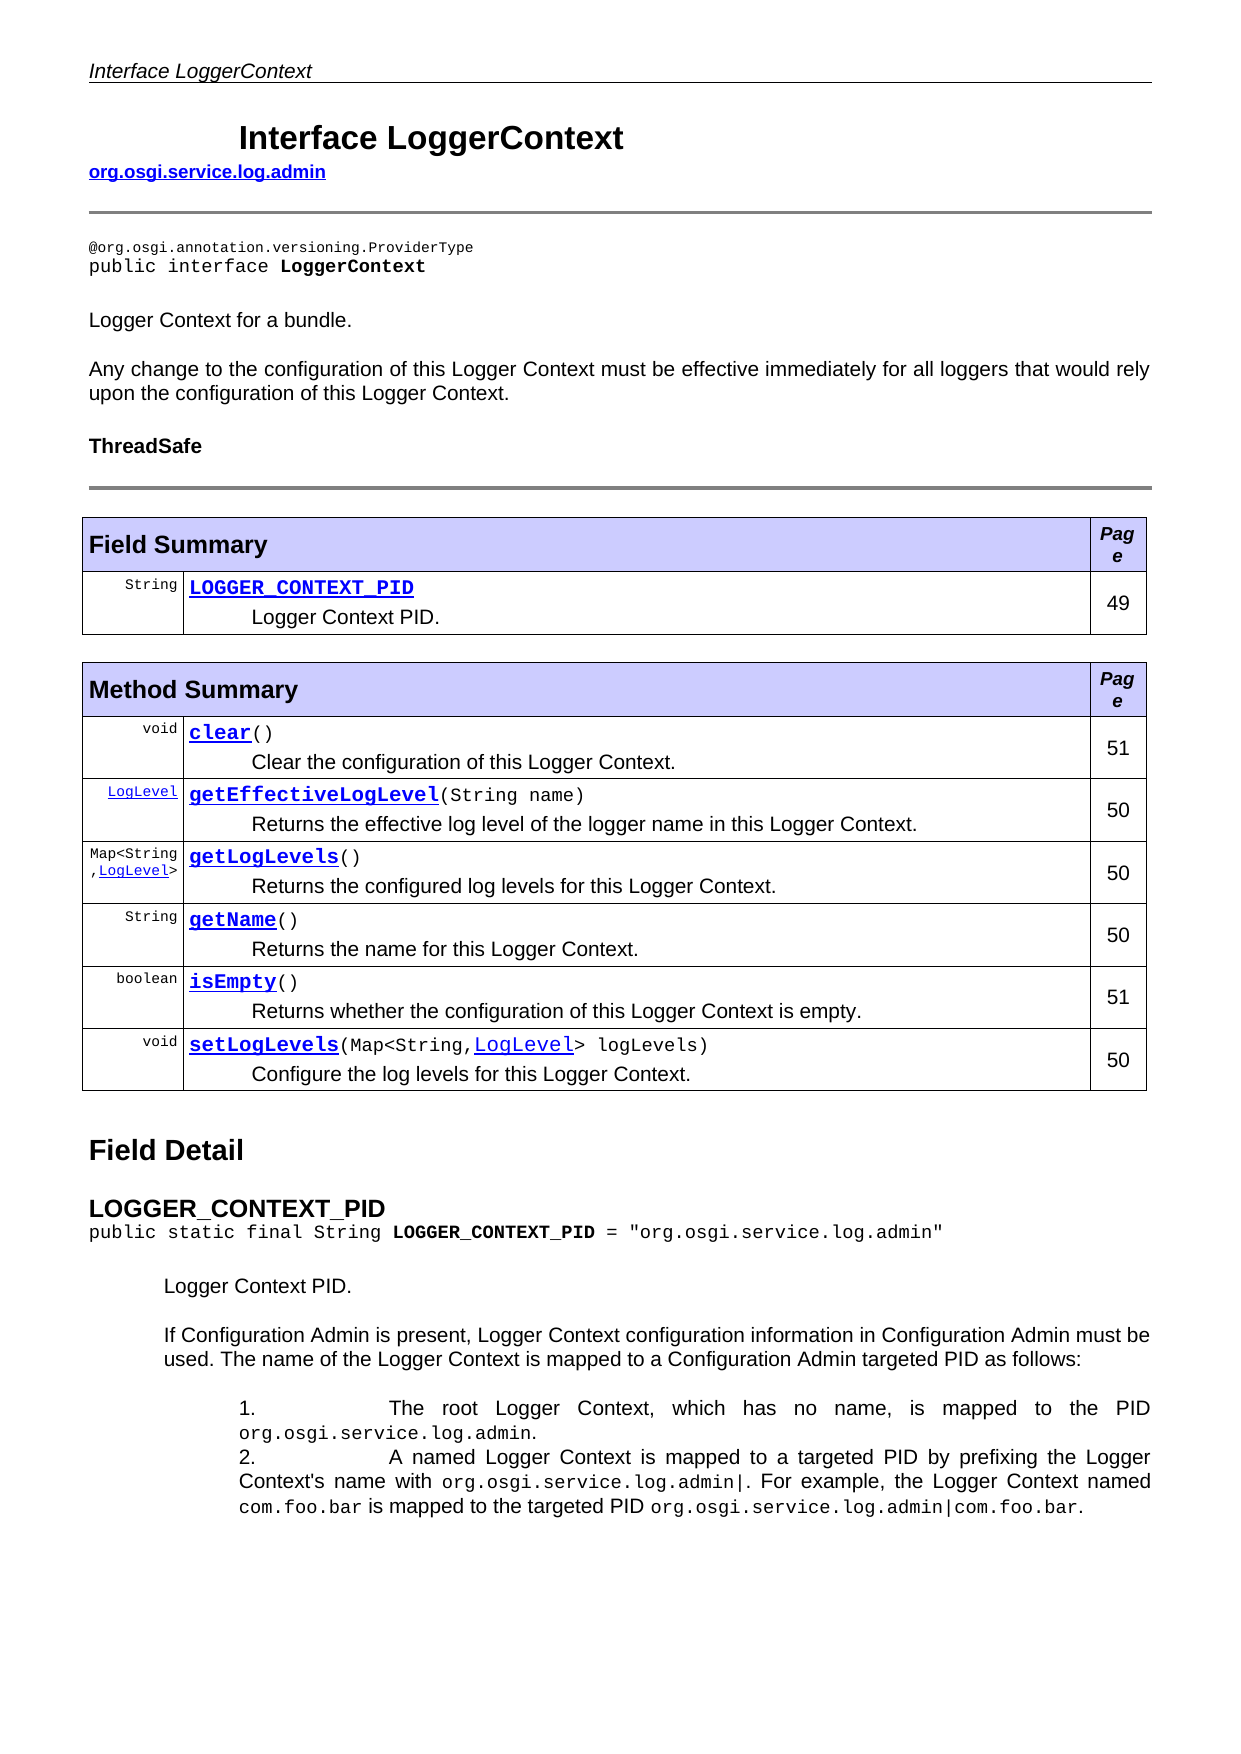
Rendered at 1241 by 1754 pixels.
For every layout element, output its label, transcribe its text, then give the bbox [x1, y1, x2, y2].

text @org.osgi.annotation.versioning.ProviderType public interface LoggerContext [88, 240, 1152, 278]
subtitle LOGGER_CONTEXT_PID [88, 1194, 1152, 1223]
table_cell 49 [1091, 1029, 1146, 1090]
text public static final String LOGGER_CONTEXT_PID = "org.osgi.service.log.admin" [88, 1223, 1152, 1244]
table_header Page [1091, 518, 1146, 571]
list A named Logger Context is mapped to a targeted PID by prefixing the Logger Context's name with org.osgi.service.log.admin|. For example, the Logger Context named com.foo.bar is mapped to the targeted PID org.osgi.service.log.admin|com.foo.bar. [238, 1445, 1152, 1519]
text Logger Context for a bundle. [88, 307, 1152, 331]
table_cell getLogLevels() Returns the configured log levels for this Logger Context. [184, 842, 1090, 903]
table_cell 50 [1091, 717, 1146, 778]
text Any change to the configuration of this Logger Context must be effective immediately for all loggers that would rely upon the configuration of this Logger Context. [88, 356, 1152, 404]
text If Configuration Admin is present, Logger Context configuration information in Configuration Admin must be used. The name of the Logger Context is mapped to a Configuration Admin targeted PID as follows: [163, 1323, 1152, 1371]
table_cell getName() Returns the name for this Logger Context. [184, 904, 1090, 966]
list The root Logger Context, which has no name, is mapped to the PID org.osgi.service.log.admin. [238, 1396, 1152, 1445]
table_cell setLogLevels(Map<String,LogLevel> logLevels) Configure the log levels for this Logger Context. [184, 1029, 1090, 1090]
table_cell isEmpty() Returns whether the configuration of this Logger Context is empty. [184, 967, 1090, 1028]
table_cell void [83, 717, 183, 778]
table_cell 48 [1091, 572, 1146, 633]
table_cell LogLevel [83, 779, 183, 841]
table_header Page [1091, 663, 1146, 716]
table_cell void [83, 1029, 183, 1090]
subtitle Interface LoggerContext [238, 118, 1152, 157]
table_cell 50 [1091, 967, 1146, 1028]
table_header Field Summary [83, 518, 1090, 571]
table_cell 49 [1091, 842, 1146, 903]
table_cell String [83, 904, 183, 966]
table_header Method Summary [83, 663, 1090, 716]
table_cell LOGGER_CONTEXT_PID Logger Context PID. [184, 572, 1090, 633]
table_cell String [83, 572, 183, 633]
table_cell 49 [1091, 904, 1146, 966]
table_cell boolean [83, 967, 183, 1028]
text ThreadSafe [88, 433, 1152, 457]
subtitle Field Detail [88, 1133, 1152, 1166]
table_cell Map<String,LogLevel> [83, 842, 183, 903]
table_cell 49 [1091, 779, 1146, 841]
text Logger Context PID. [163, 1274, 1152, 1298]
text org.osgi.service.log.admin [88, 160, 1152, 182]
table_cell clear() Clear the configuration of this Logger Context. [184, 717, 1090, 778]
table_cell getEffectiveLogLevel(String name) Returns the effective log level of the logger name in this Logger Context. [184, 779, 1090, 841]
